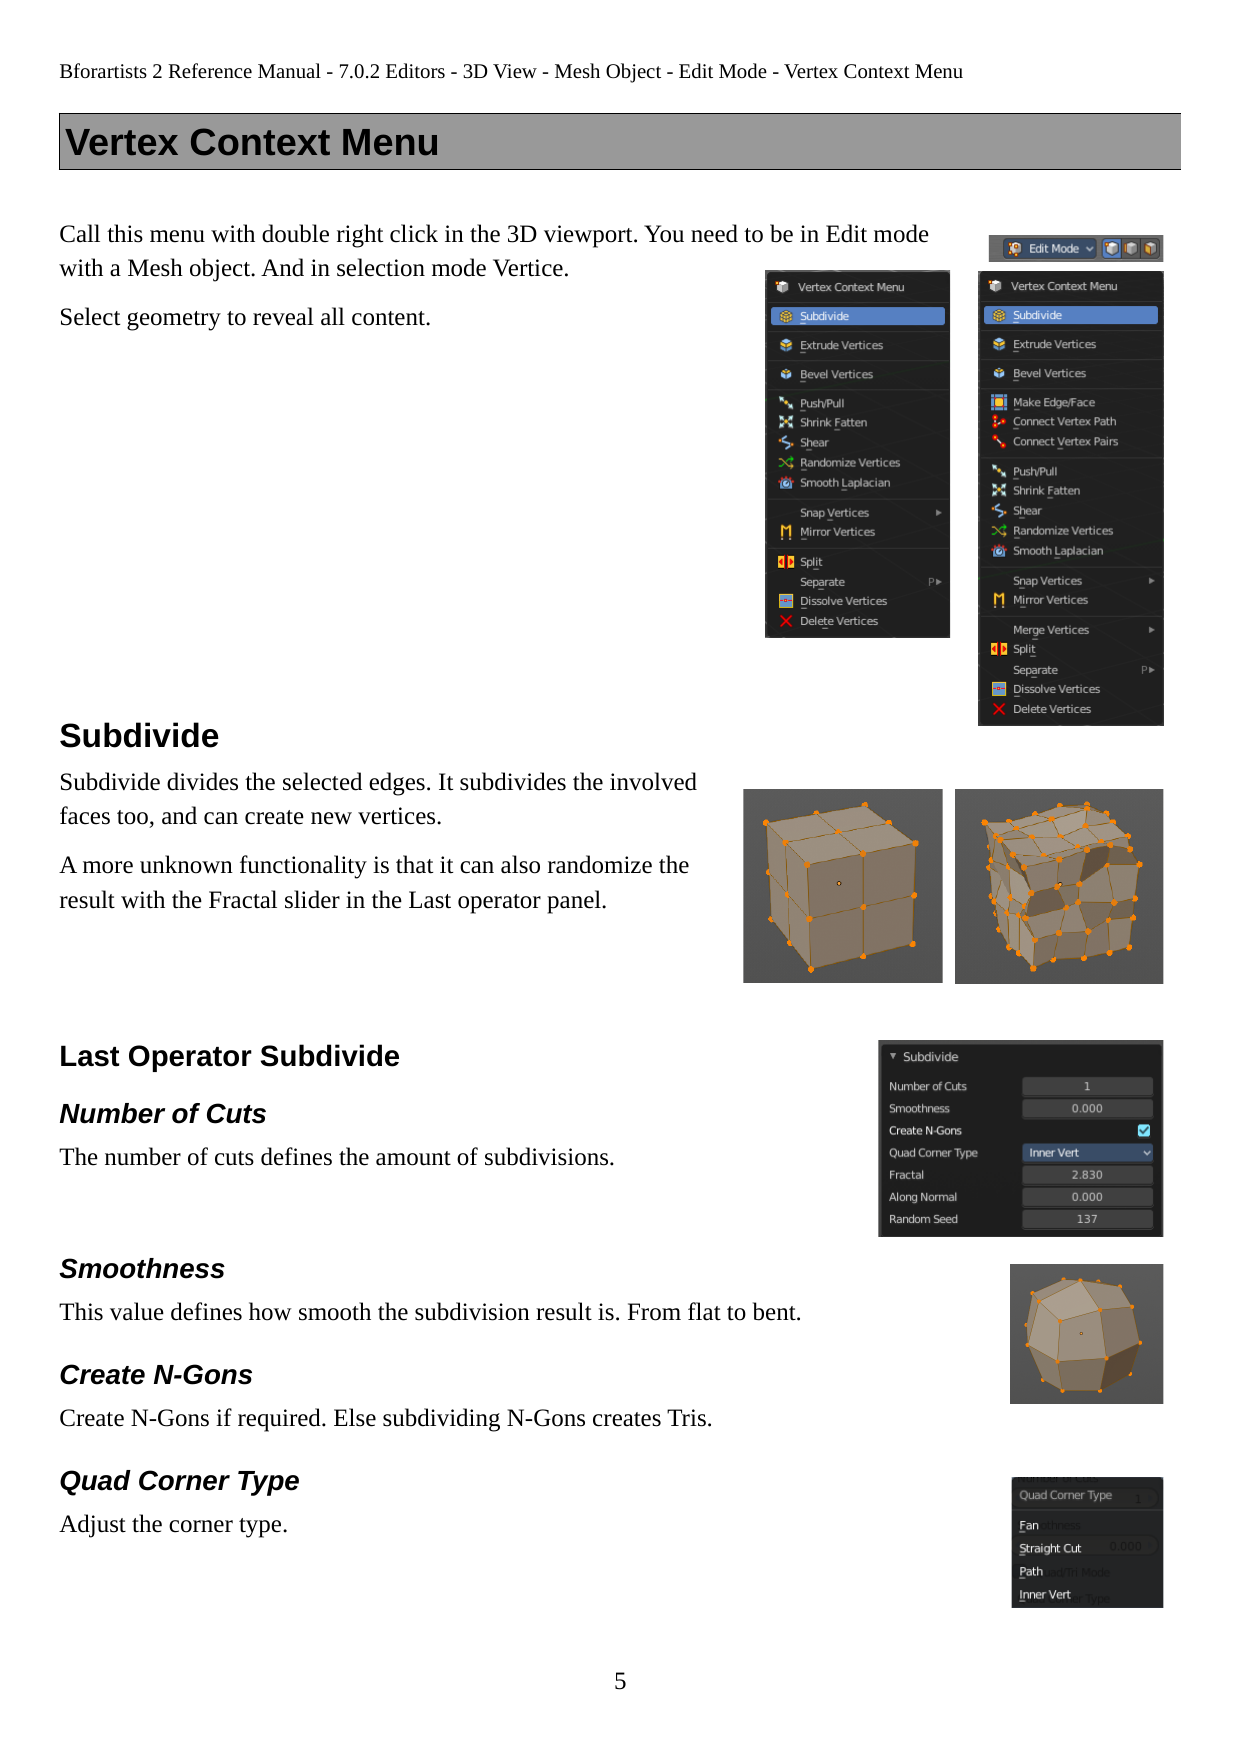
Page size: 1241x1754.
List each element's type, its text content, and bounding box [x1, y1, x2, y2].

subtitle Last Operator Subdivide [59, 1039, 1181, 1072]
picture [978, 271, 1164, 726]
text [1164, 1509, 1181, 1537]
subtitle [1164, 1358, 1181, 1390]
subtitle Create N-Gons [59, 1358, 1010, 1390]
text Subdivide divides the selected edges. It subdivides the involved faces too, and can create new vertices. [59, 767, 1181, 830]
text [951, 302, 978, 331]
subtitle Subdivide [59, 716, 1181, 754]
picture [878, 1040, 1164, 1237]
subtitle Quad Corner Type [59, 1464, 1181, 1496]
text Adjust the corner type. [59, 1509, 1011, 1537]
picture [988, 235, 1164, 262]
picture [765, 270, 951, 638]
picture [1010, 1264, 1164, 1404]
text Create N-Gons if required. Else subdividing N-Gons creates Tris. [59, 1403, 1181, 1431]
text This value defines how smooth the subdivision result is. From flat to bent. [59, 1297, 1010, 1326]
subtitle Number of Cuts [59, 1097, 878, 1129]
text A more unknown functionality is that it can also randomize the result with the Fractal slider in the Last operator panel. [59, 850, 743, 914]
subtitle Smoothness [59, 1252, 1181, 1284]
picture [1011, 1477, 1164, 1608]
subtitle [1164, 1097, 1181, 1129]
picture [743, 789, 943, 983]
picture [955, 789, 1164, 984]
text Select geometry to reveal all content. [59, 302, 765, 331]
text The number of cuts defines the amount of subdivisions. [59, 1142, 878, 1171]
text Call this menu with double right click in the 3D viewport. You need to be in Edit mode with a Mesh object. And in selection mode Vertice. [59, 219, 1181, 282]
table_header Vertex Context Menu [60, 114, 1181, 169]
